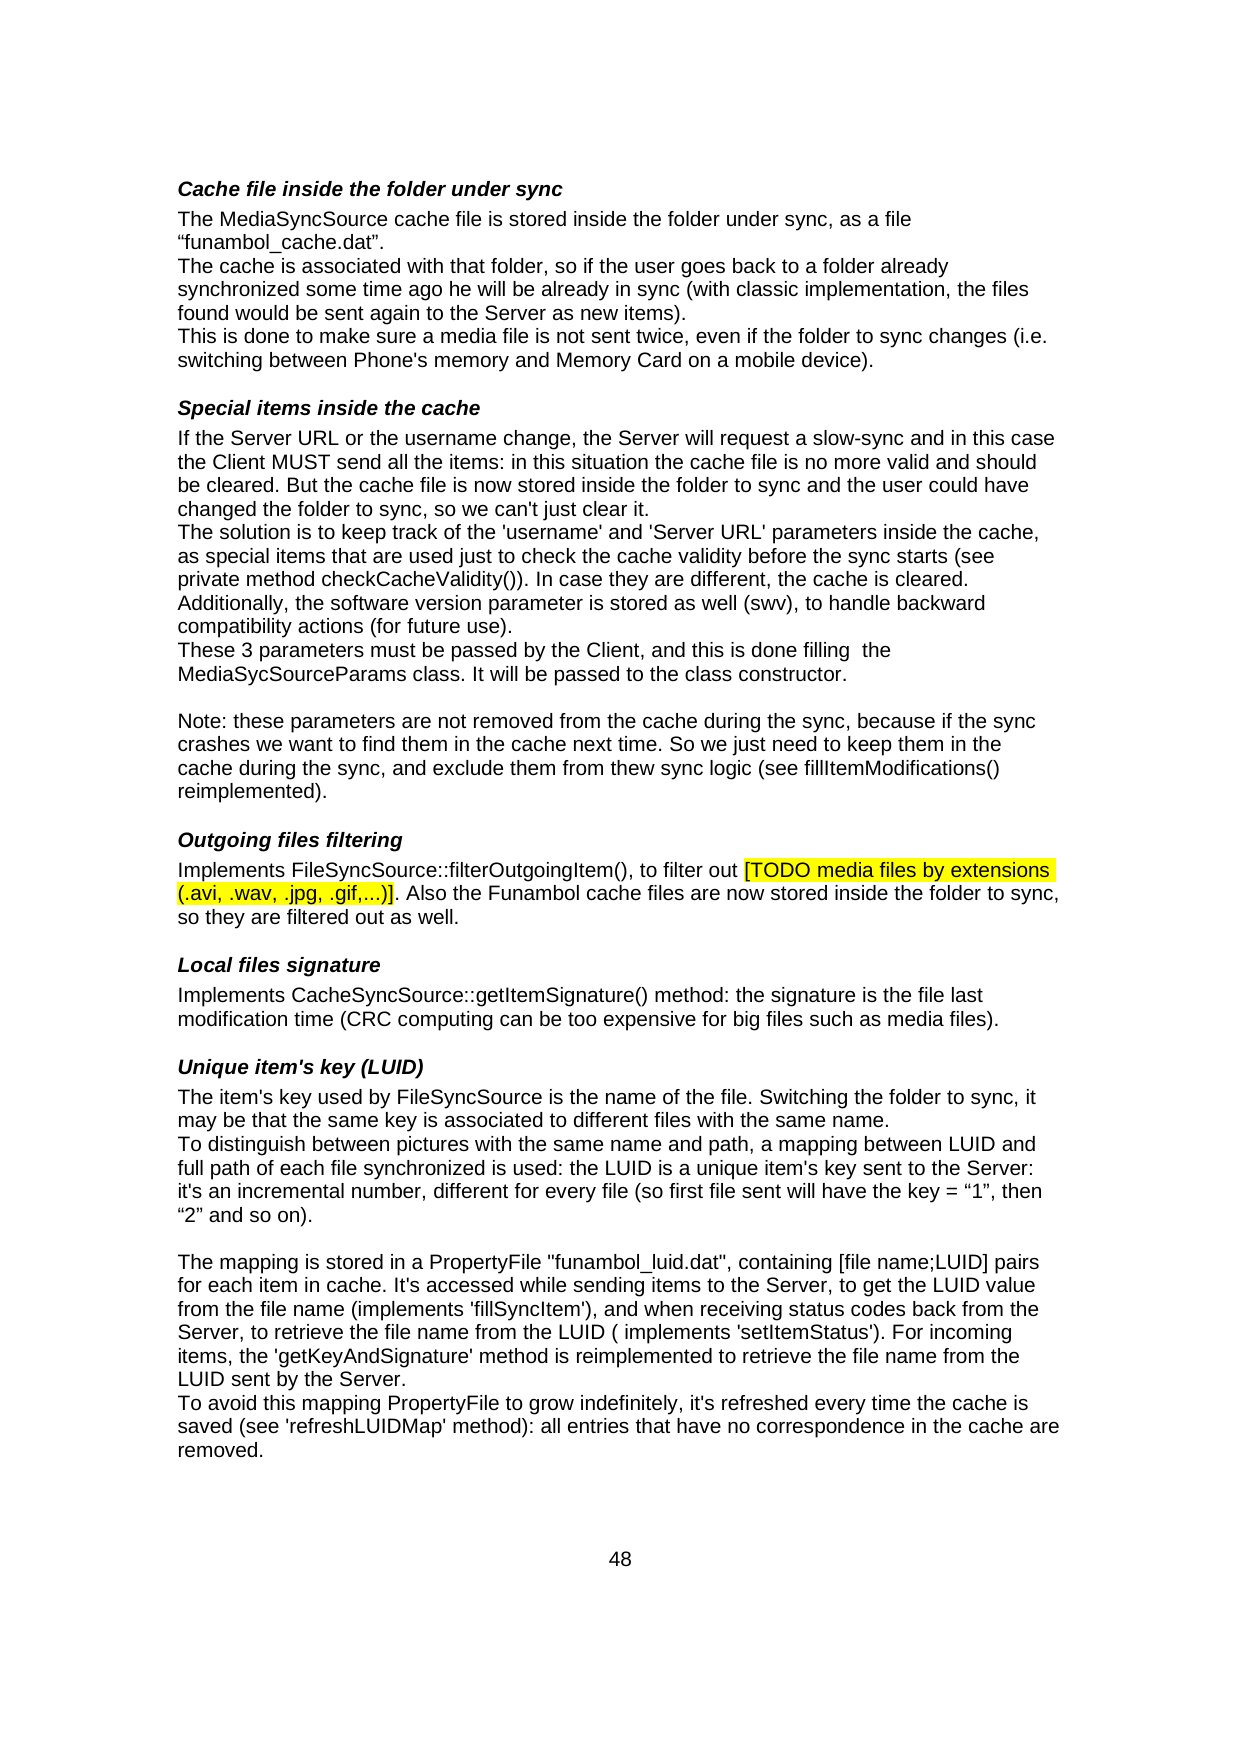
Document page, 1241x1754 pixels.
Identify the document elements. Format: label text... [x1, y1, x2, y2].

subtitle Unique item's key (LUID) [177, 1056, 1063, 1079]
text Implements CacheSyncSource::getItemSignature() method: the signature is the file last modification time (CRC computing can be too expensive for big files such as media files). [177, 983, 1063, 1031]
subtitle Cache file inside the folder under sync [177, 177, 1063, 201]
text The MediaSyncSource cache file is stored inside the folder under sync, as a file “funambol_cache.dat”. [177, 207, 1063, 254]
text The cache is associated with that folder, so if the user goes back to a folder already synchronized some time ago he will be already in sync (with classic implementation, the files found would be sent again to the Server as new items). [177, 254, 1063, 325]
text Additionally, the software version parameter is stored as well (swv), to handle backward compatibility actions (for future use). [177, 591, 1063, 638]
text To avoid this mapping PropertyFile to grow indefinitely, it's refreshed every time the cache is saved (see 'refreshLUIDMap' method): all entries that have no correspondence in the cache are removed. [177, 1391, 1063, 1462]
text To distinguish between pictures with the same name and path, a mapping between LUID and full path of each file synchronized is used: the LUID is a unique item's key sent to the Server: it's an incremental number, different for every file (so first file sent will have the key = “1”, then “2” and so on). [177, 1132, 1063, 1227]
text Note: these parameters are not removed from the cache during the sync, because if the sync crashes we want to find them in the cache next time. So we just need to keep them in the cache during the sync, and exclude them from thew sync logic (see fillItemModifications() reimplemented). [177, 709, 1063, 803]
subtitle Special items inside the cache [177, 397, 1063, 420]
text If the Server URL or the username change, the Server will request a slow-sync and in this case the Client MUST send all the items: in this situation the cache file is no more valid and should be cleared. But the cache file is now stored inside the folder to sync and the user could have changed the folder to sync, so we can't just clear it. [177, 427, 1063, 521]
subtitle Local files signature [177, 954, 1063, 977]
text These 3 parameters must be passed by the Client, and this is done filling the MediaSycSourceParams class. It will be passed to the class constructor. [177, 638, 1063, 686]
text Implements FileSyncSource::filterOutgoingItem(), to filter out [TODO media files by extensions (.avi, .wav, .jpg, .gif,...)]. Also the Funambol cache files are now stored inside the folder to sync, so they are filtered out as well. [177, 858, 1063, 929]
text The solution is to keep track of the 'username' and 'Server URL' parameters inside the cache, as special items that are used just to check the cache validity before the sync starts (see private method checkCacheValidity()). In case they are different, the cache is cleared. [177, 521, 1063, 591]
text This is done to make sure a media file is not sent twice, even if the folder to sync changes (i.e. switching between Phone's memory and Memory Card on a mobile device). [177, 325, 1063, 372]
text The mapping is stored in a PropertyFile "funambol_luid.dat", containing [file name;LUID] pairs for each item in cache. It's accessed while sending items to the Server, to get the LUID value from the file name (implements 'fillSyncItem'), and when receiving status codes back from the Server, to retrieve the file name from the LUID ( implements 'setItemStatus'). For incoming items, the 'getKeyAndSignature' method is reimplemented to retrieve the file name from the LUID sent by the Server. [177, 1250, 1063, 1391]
subtitle Outgoing files filtering [177, 828, 1063, 852]
text The item's key used by FileSyncSource is the name of the file. Switching the folder to sync, it may be that the same key is associated to different files with the same name. [177, 1085, 1063, 1132]
